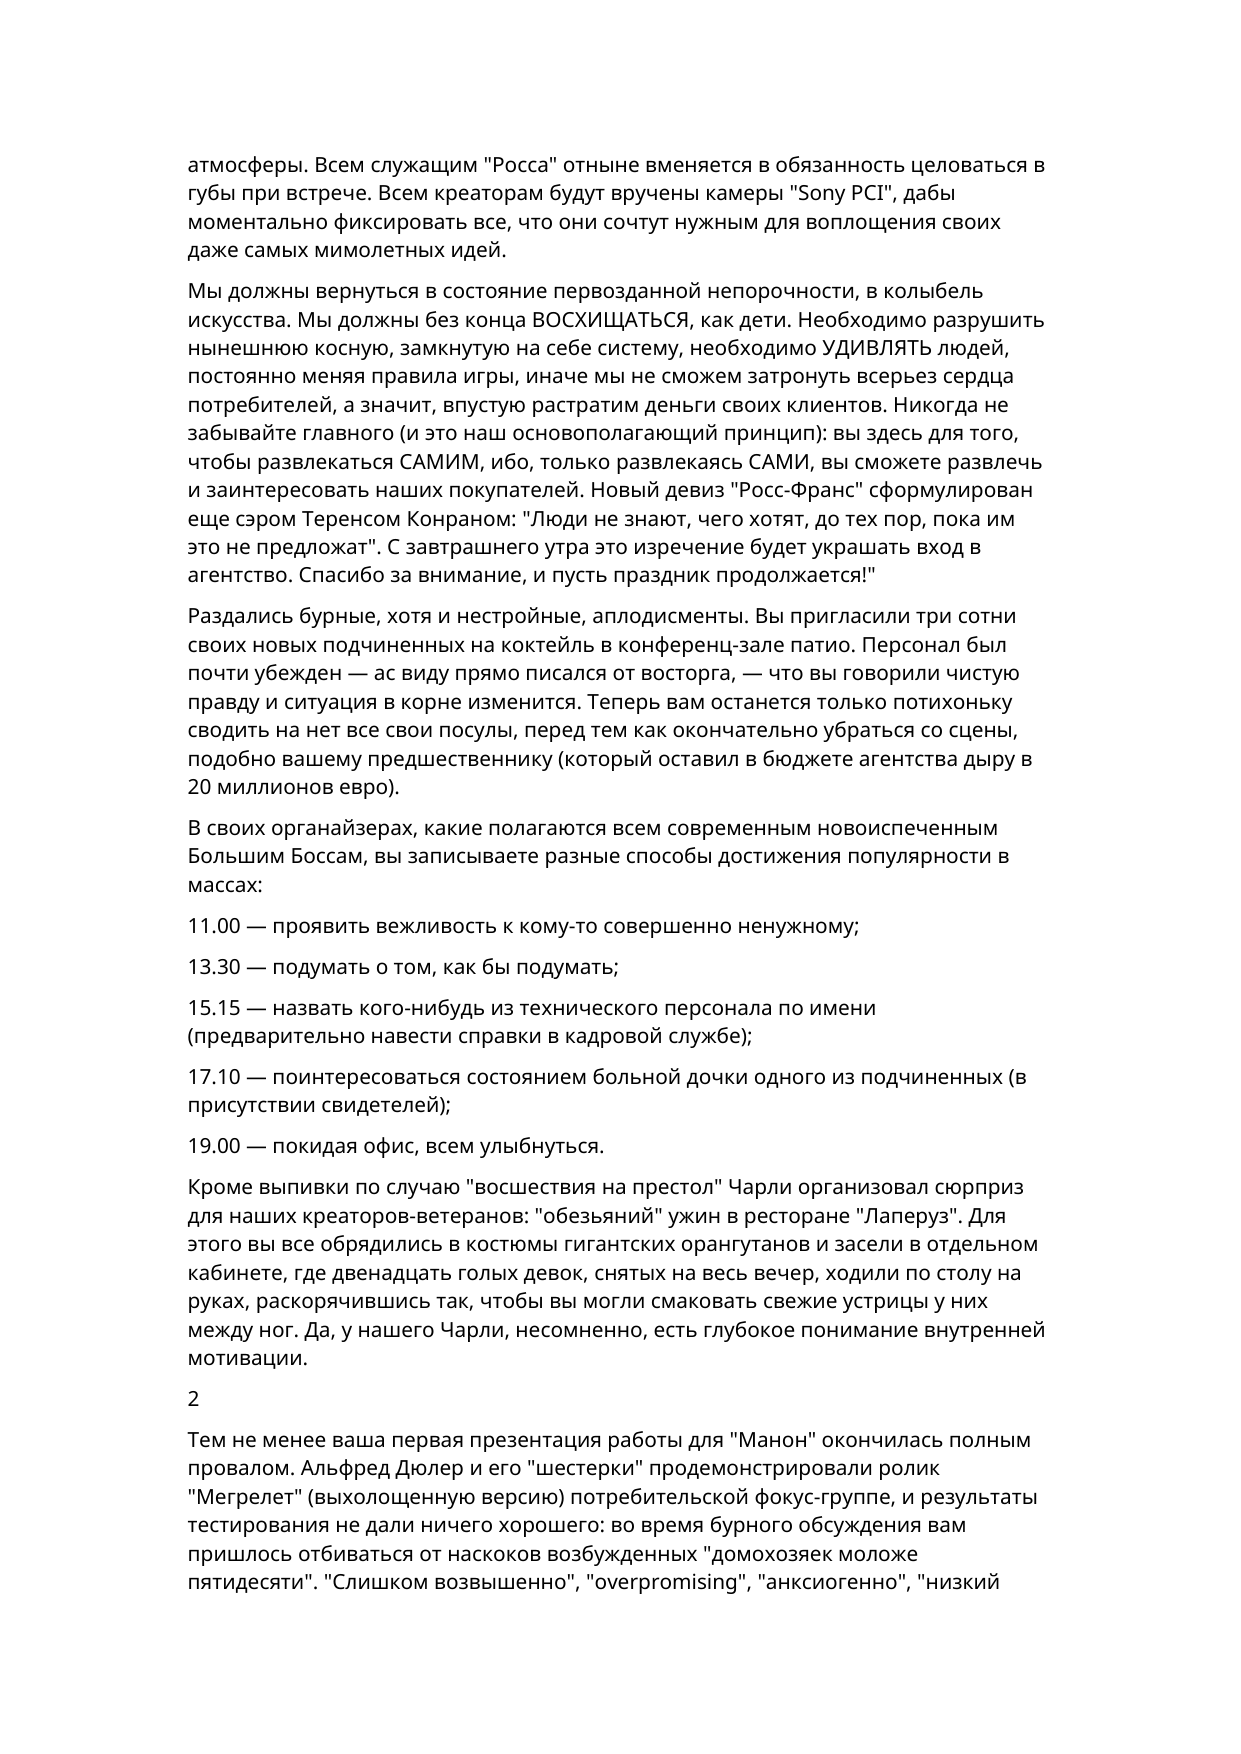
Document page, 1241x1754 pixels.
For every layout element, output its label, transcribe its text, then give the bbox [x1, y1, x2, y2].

text Мы должны вернуться в состояние первозданной непорочности, в колыбель искусства. Мы должны без конца ВОСХИЩАТЬСЯ, как дети. Необходимо разрушить нынешнюю косную, замкнутую на себе систему, необходимо УДИВЛЯТЬ людей, постоянно меняя правила игры, иначе мы не сможем затронуть всерьез сердца потребителей, а значит, впустую растратим деньги своих клиентов. Никогда не забывайте главного (и это наш основополагающий принцип): вы здесь для того, чтобы развлекаться САМИМ, ибо, только развлекаясь САМИ, вы сможете развлечь и заинтересовать наших покупателей. Новый девиз "Росс-Франс" сформулирован еще сэром Теренсом Конраном: "Люди не знают, чего хотят, до тех пор, пока им это не предложат". С завтрашнего утра это изречение будет украшать вход в агентство. Спасибо за внимание, и пусть праздник продолжается!" [187, 276, 1053, 589]
text Раздались бурные, хотя и нестройные, аплодисменты. Вы пригласили три сотни своих новых подчиненных на коктейль в конференц-зале патио. Персонал был почти убежден — ас виду прямо писался от восторга, — что вы говорили чистую правду и ситуация в корне изменится. Теперь вам останется только потихоньку сводить на нет все свои посулы, перед тем как окончательно убраться со сцены, подобно вашему предшественнику (который оставил в бюджете агентства дыру в 20 миллионов евро). [187, 602, 1053, 801]
text 17.10 — поинтересоваться состоянием больной дочки одного из подчиненных (в присутствии свидетелей); [187, 1062, 1053, 1119]
text Кроме выпивки по случаю "восшествия на престол" Чарли организовал сюрприз для наших креаторов-ветеранов: "обезьяний" ужин в ресторане "Лаперуз". Для этого вы все обрядились в костюмы гигантских орангутанов и засели в отдельном кабинете, где двенадцать голых девок, снятых на весь вечер, ходили по столу на руках, раскорячившись так, чтобы вы могли смаковать свежие устрицы у них между ног. Да, у нашего Чарли, несомненно, есть глубокое понимание внутренней мотивации. [187, 1172, 1053, 1372]
text 13.30 — подумать о том, как бы подумать; [187, 952, 1053, 980]
text 15.15 — назвать кого-нибудь из технического персонала по имени (предварительно навести справки в кадровой службе); [187, 993, 1053, 1050]
text В своих органайзерах, какие полагаются всем современным новоиспеченным Большим Боссам, вы записываете разные способы достижения популярности в массах: [187, 813, 1053, 898]
text Тем не менее ваша первая презентация работы для "Манон" окончилась полным провалом. Альфред Дюлер и его "шестерки" продемонстрировали ролик "Мегрелет" (выхолощенную версию) потребительской фокус-группе, и результаты тестирования не дали ничего хорошего: во время бурного обсуждения вам пришлось отбиваться от наскоков возбужденных "домохозяек моложе пятидесяти". "Слишком возвышенно", "overpromising", "анксиогенно", "низкий [187, 1425, 1053, 1596]
text 11.00 — проявить вежливость к кому-то совершенно ненужному; [187, 911, 1053, 939]
text 2 [187, 1384, 1053, 1412]
text 19.00 — покидая офис, всем улыбнуться. [187, 1132, 1053, 1160]
text атмосферы. Всем служащим "Росса" отныне вменяется в обязанность целоваться в губы при встрече. Всем креаторам будут вручены камеры "Sony PCI", дабы моментально фиксировать все, что они сочтут нужным для воплощения своих даже самых мимолетных идей. [187, 150, 1053, 264]
